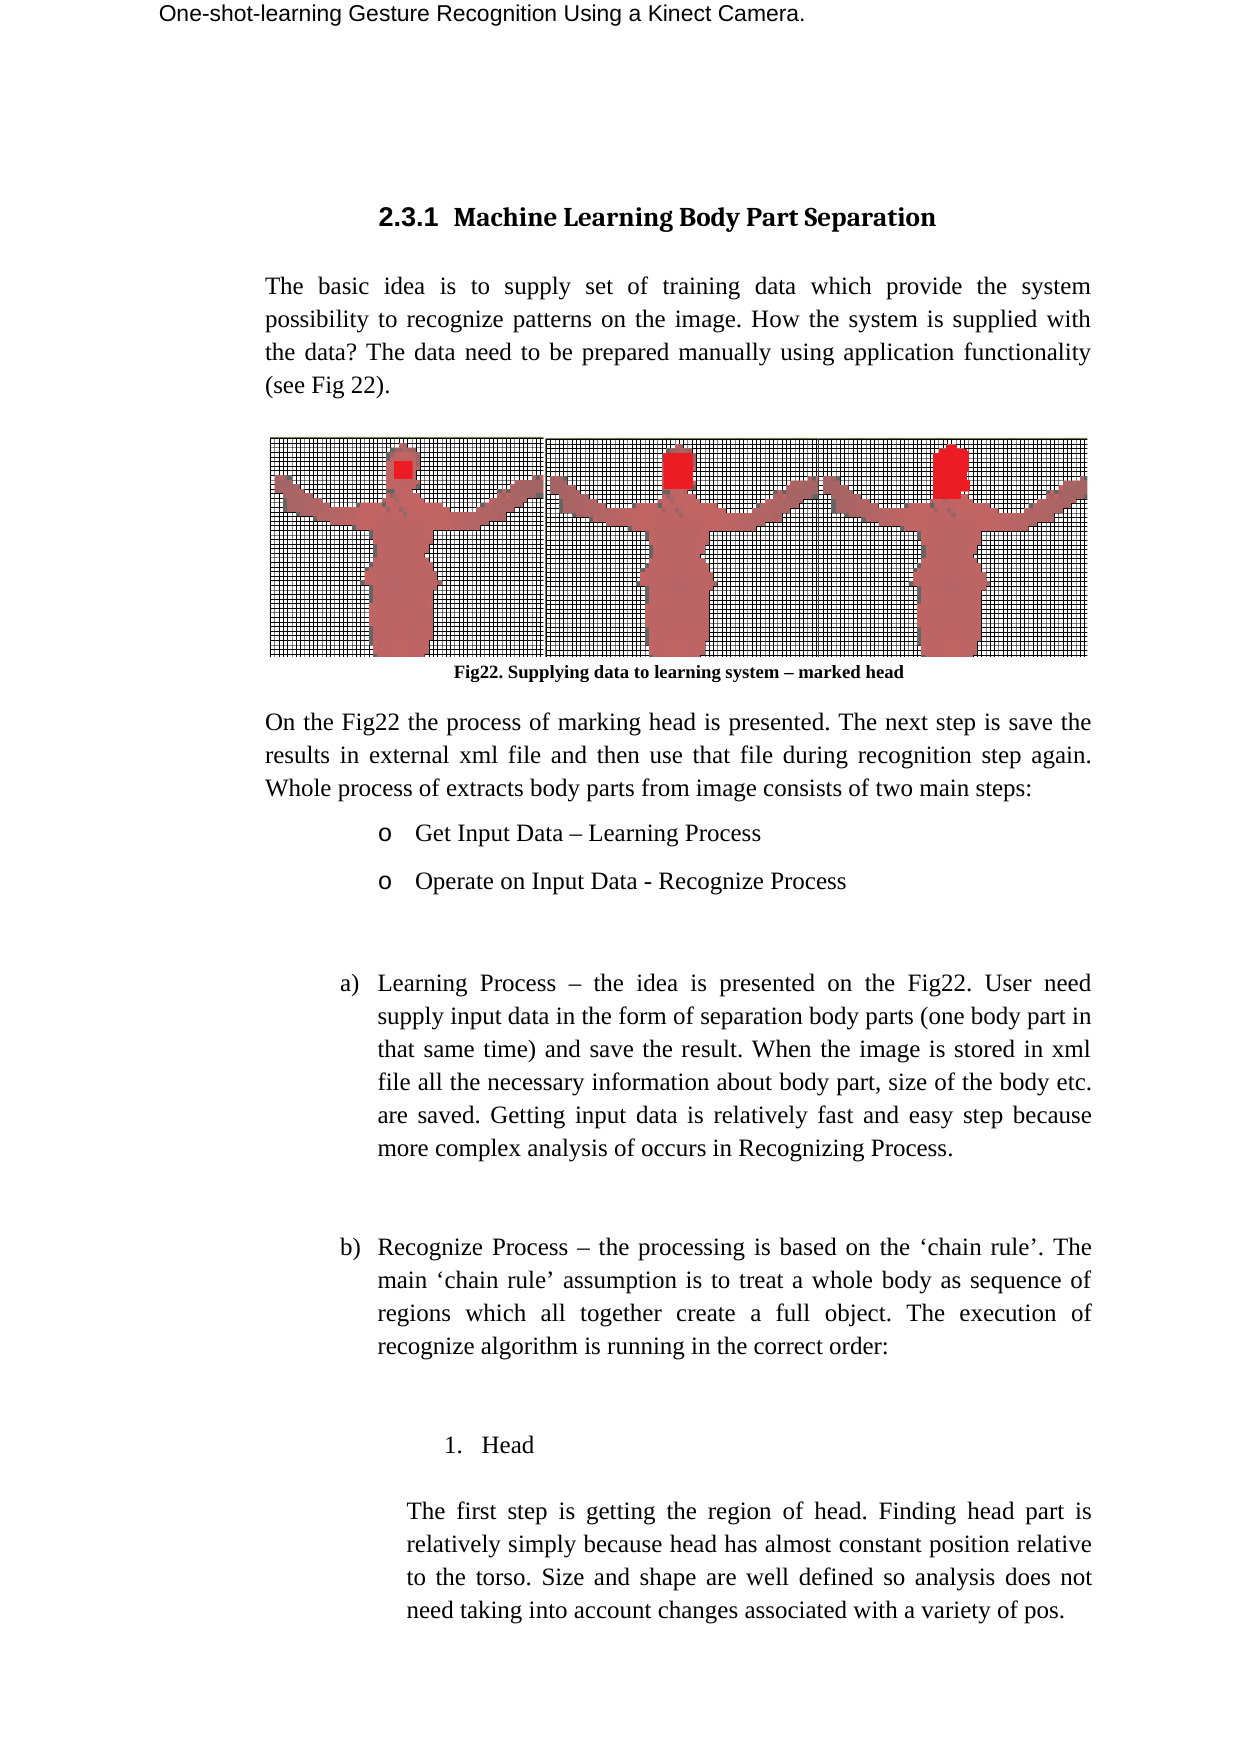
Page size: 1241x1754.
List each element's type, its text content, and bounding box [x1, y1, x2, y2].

list The first step is getting the region of head. Finding head part is relatively simply because head has almost constant position relative to the torso. Size and shape are well defined so analysis does not need taking into account changes associated with a variety of pos. [406, 1496, 1093, 1624]
list Machine Learning Body Part Separation [378, 201, 1093, 234]
list Learning Process – the idea is presented on the Fig22. User need supply input data in the form of separation body parts (one body part in that same time) and save the result. When the image is stored in xml file all the necessary information about body part, size of the body etc. are saved. Getting input data is relatively fast and easy step because more complex analysis of occurs in Recognizing Process. [340, 968, 1093, 1162]
list Get Input Data – Learning Process [377, 818, 1093, 849]
text Fig22. Supplying data to learning system – marked head [191, 661, 1093, 683]
list Operate on Input Data - Recognize Process [377, 866, 1093, 897]
text On the Fig22 the process of marking head is presented. The next step is save the results in external xml file and then use that file during recognition step again. Whole process of extracts body parts from image consists of two main steps: [265, 707, 1093, 802]
list Recognize Process – the processing is based on the ‘chain rule’. The main ‘chain rule’ assumption is to treat a whole body as sequence of regions which all together create a full object. The execution of recognize algorithm is running in the correct order: [340, 1232, 1093, 1360]
list Head [444, 1430, 1093, 1459]
text The basic idea is to supply set of training data which provide the system possibility to recognize patterns on the image. How the system is supplied with the data? The data need to be prepared manually using application functionality (see Fig 22). [265, 271, 1093, 399]
